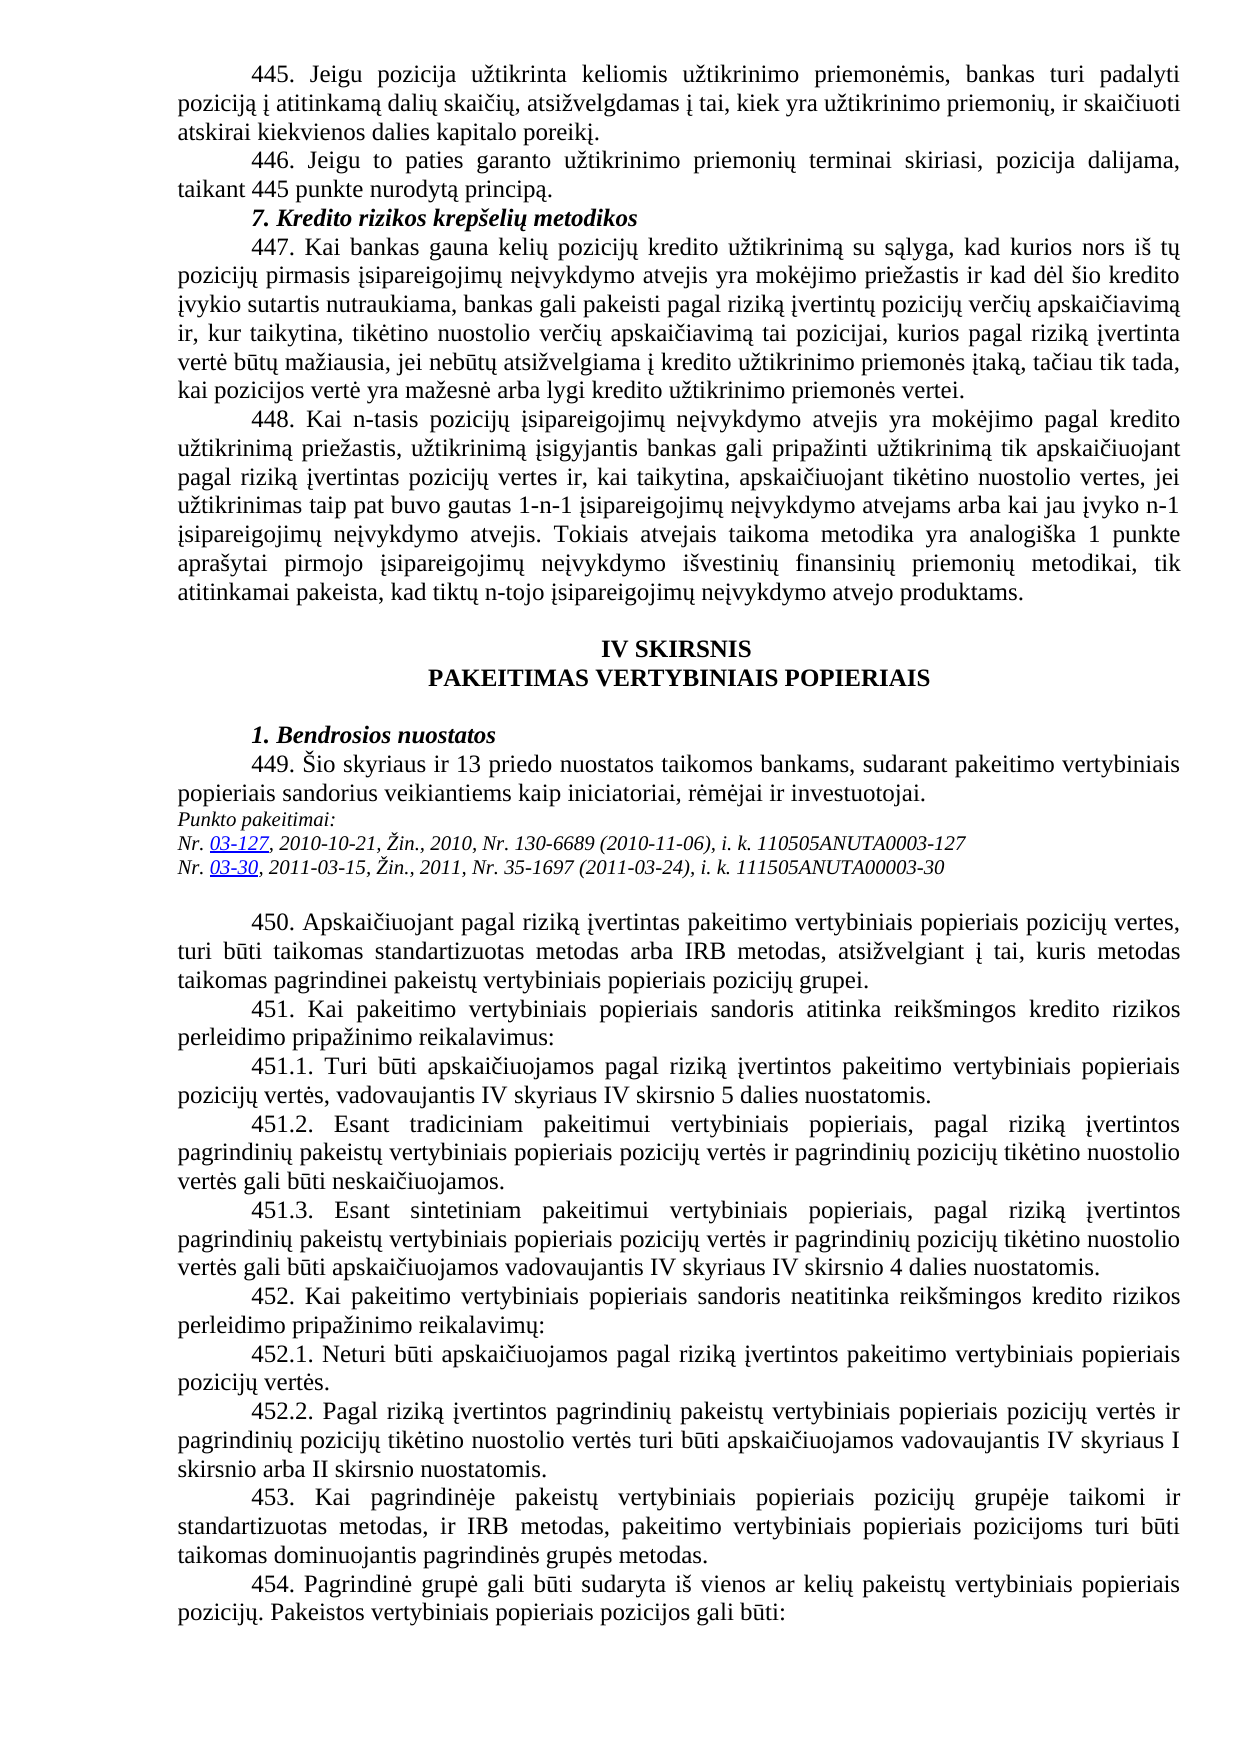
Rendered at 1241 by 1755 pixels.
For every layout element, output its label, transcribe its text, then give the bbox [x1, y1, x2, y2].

text 452.2. Pagal riziką įvertintos pagrindinių pakeistų vertybiniais popieriais pozicijų vertės ir pagrindinių pozicijų tikėtino nuostolio vertės turi būti apskaičiuojamos vadovaujantis IV skyriaus I skirsnio arba II skirsnio nuostatomis. [177, 1396, 1181, 1482]
text PAKEITIMAS VERTYBINIAIS POPIERIAIS [177, 663, 1181, 692]
text 1. Bendrosios nuostatos [177, 720, 1181, 749]
text 445. Jeigu pozicija užtikrinta keliomis užtikrinimo priemonėmis, bankas turi padalyti poziciją į atitinkamą dalių skaičių, atsižvelgdamas į tai, kiek yra užtikrinimo priemonių, ir skaičiuoti atskirai kiekvienos dalies kapitalo poreikį. [177, 59, 1181, 145]
text 453. Kai pagrindinėje pakeistų vertybiniais popieriais pozicijų grupėje taikomi ir standartizuotas metodas, ir IRB metodas, pakeitimo vertybiniais popieriais pozicijoms turi būti taikomas dominuojantis pagrindinės grupės metodas. [177, 1482, 1181, 1569]
text 452. Kai pakeitimo vertybiniais popieriais sandoris neatitinka reikšmingos kredito rizikos perleidimo pripažinimo reikalavimų: [177, 1281, 1181, 1339]
text 447. Kai bankas gauna kelių pozicijų kredito užtikrinimą su sąlyga, kad kurios nors iš tų pozicijų pirmasis įsipareigojimų neįvykdymo atvejis yra mokėjimo priežastis ir kad dėl šio kredito įvykio sutartis nutraukiama, bankas gali pakeisti pagal riziką įvertintų pozicijų verčių apskaičiavimą ir, kur taikytina, tikėtino nuostolio verčių apskaičiavimą tai pozicijai, kurios pagal riziką įvertinta vertė būtų mažiausia, jei nebūtų atsižvelgiama į kredito užtikrinimo priemonės įtaką, tačiau tik tada, kai pozicijos vertė yra mažesnė arba lygi kredito užtikrinimo priemonės vertei. [177, 232, 1181, 404]
text 451.3. Esant sintetiniam pakeitimui vertybiniais popieriais, pagal riziką įvertintos pagrindinių pakeistų vertybiniais popieriais pozicijų vertės ir pagrindinių pozicijų tikėtino nuostolio vertės gali būti apskaičiuojamos vadovaujantis IV skyriaus IV skirsnio 4 dalies nuostatomis. [177, 1195, 1181, 1281]
text 446. Jeigu to paties garanto užtikrinimo priemonių terminai skiriasi, pozicija dalijama, taikant 445 punkte nurodytą principą. [177, 145, 1181, 203]
text Nr. 03-127, 2010-10-21, Žin., 2010, Nr. 130-6689 (2010-11-06), i. k. 110505ANUTA0003-127 [177, 831, 1181, 855]
text 452.1. Neturi būti apskaičiuojamos pagal riziką įvertintos pakeitimo vertybiniais popieriais pozicijų vertės. [177, 1339, 1181, 1396]
text Nr. 03-30, 2011-03-15, Žin., 2011, Nr. 35-1697 (2011-03-24), i. k. 111505ANUTA00003-30 [177, 855, 1181, 879]
text Punkto pakeitimai: [177, 807, 1181, 831]
text 7. Kredito rizikos krepšelių metodikos [177, 203, 1181, 232]
text 454. Pagrindinė grupė gali būti sudaryta iš vienos ar kelių pakeistų vertybiniais popieriais pozicijų. Pakeistos vertybiniais popieriais pozicijos gali būti: [177, 1569, 1181, 1626]
text 448. Kai n-tasis pozicijų įsipareigojimų neįvykdymo atvejis yra mokėjimo pagal kredito užtikrinimą priežastis, užtikrinimą įsigyjantis bankas gali pripažinti užtikrinimą tik apskaičiuojant pagal riziką įvertintas pozicijų vertes ir, kai taikytina, apskaičiuojant tikėtino nuostolio vertes, jei užtikrinimas taip pat buvo gautas 1-n-1 įsipareigojimų neįvykdymo atvejams arba kai jau įvyko n-1 įsipareigojimų neįvykdymo atvejis. Tokiais atvejais taikoma metodika yra analogiška 1 punkte aprašytai pirmojo įsipareigojimų neįvykdymo išvestinių finansinių priemonių metodikai, tik atitinkamai pakeista, kad tiktų n-tojo įsipareigojimų neįvykdymo atvejo produktams. [177, 404, 1181, 605]
text 451. Kai pakeitimo vertybiniais popieriais sandoris atitinka reikšmingos kredito rizikos perleidimo pripažinimo reikalavimus: [177, 994, 1181, 1051]
text 450. Apskaičiuojant pagal riziką įvertintas pakeitimo vertybiniais popieriais pozicijų vertes, turi būti taikomas standartizuotas metodas arba IRB metodas, atsižvelgiant į tai, kuris metodas taikomas pagrindinei pakeistų vertybiniais popieriais pozicijų grupei. [177, 907, 1181, 994]
text IV SKIRSNIS [177, 634, 1181, 663]
text 451.2. Esant tradiciniam pakeitimui vertybiniais popieriais, pagal riziką įvertintos pagrindinių pakeistų vertybiniais popieriais pozicijų vertės ir pagrindinių pozicijų tikėtino nuostolio vertės gali būti neskaičiuojamos. [177, 1109, 1181, 1195]
text 451.1. Turi būti apskaičiuojamos pagal riziką įvertintos pakeitimo vertybiniais popieriais pozicijų vertės, vadovaujantis IV skyriaus IV skirsnio 5 dalies nuostatomis. [177, 1051, 1181, 1109]
text 449. Šio skyriaus ir 13 priedo nuostatos taikomos bankams, sudarant pakeitimo vertybiniais popieriais sandorius veikiantiems kaip iniciatoriai, rėmėjai ir investuotojai. [177, 749, 1181, 807]
